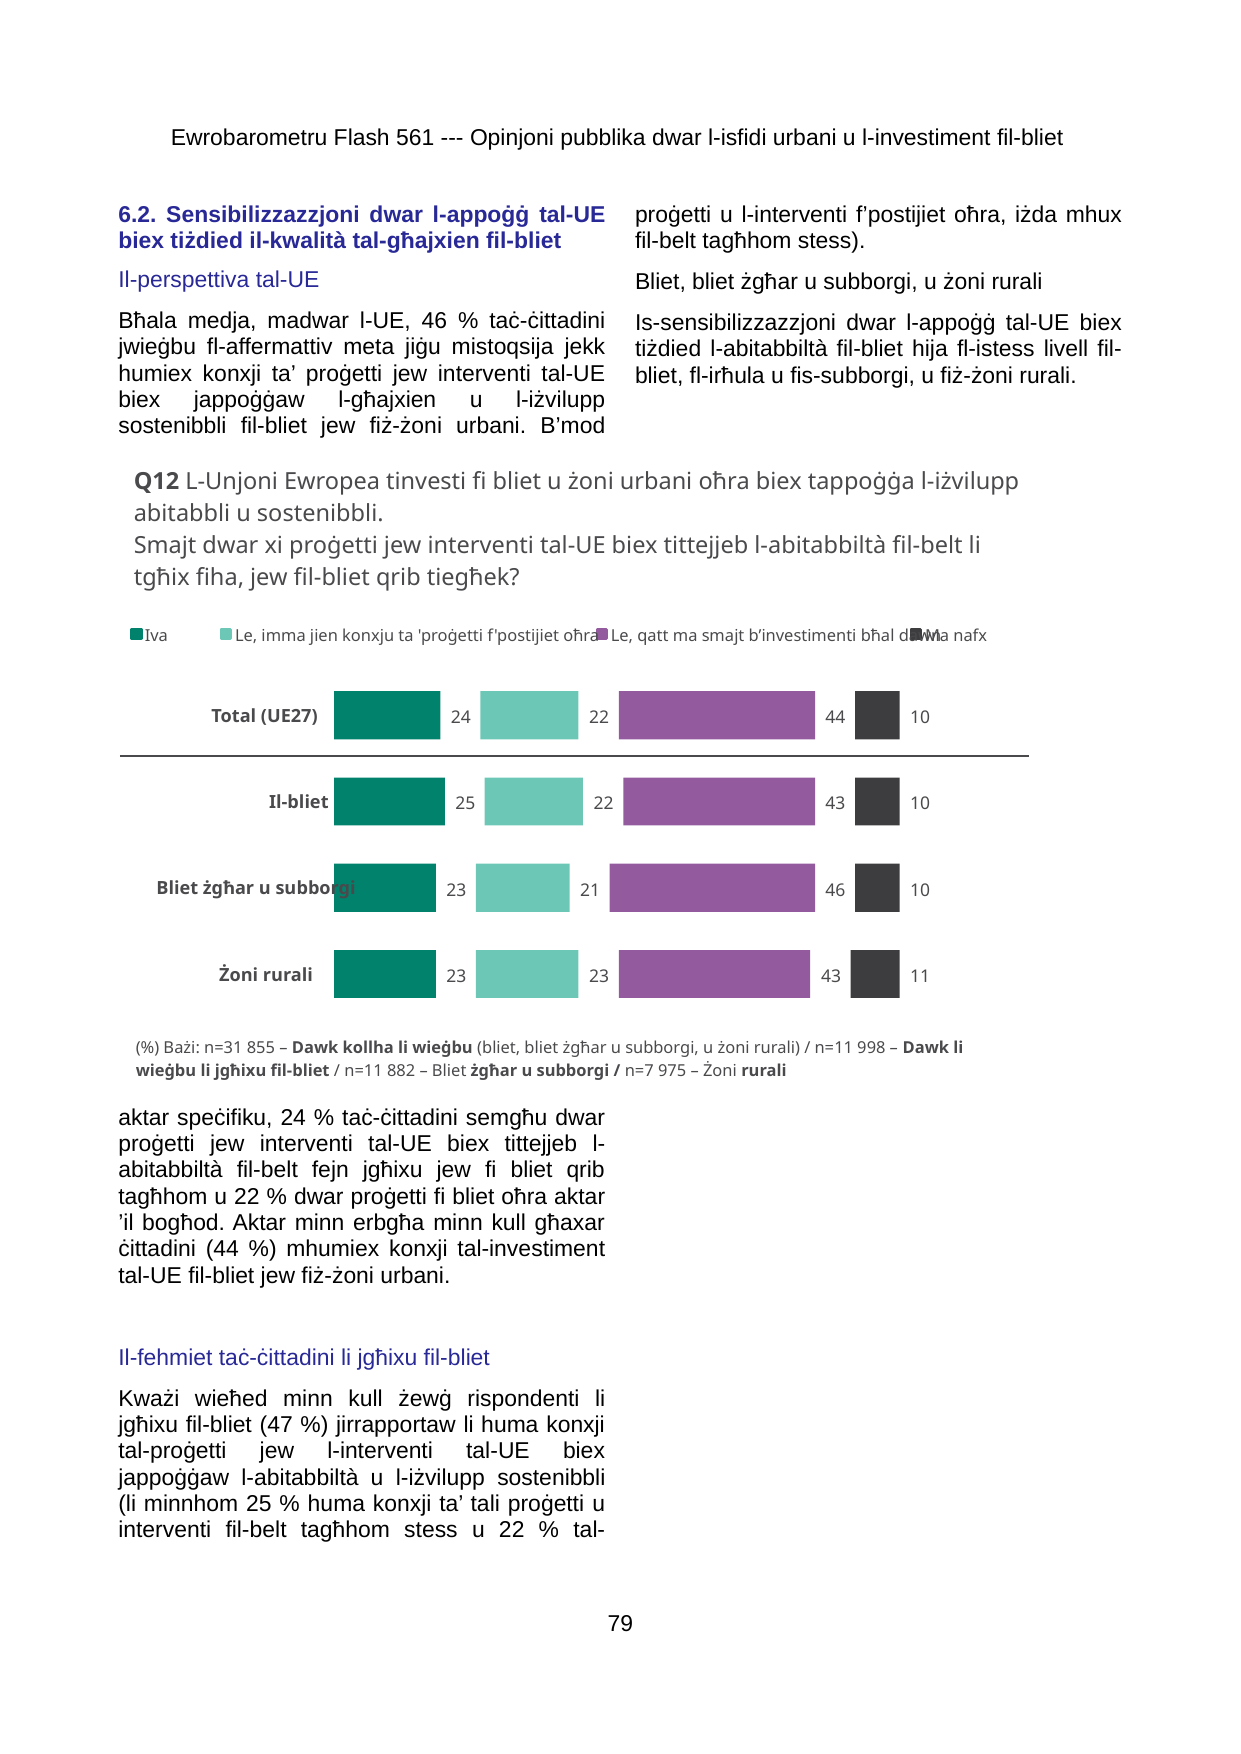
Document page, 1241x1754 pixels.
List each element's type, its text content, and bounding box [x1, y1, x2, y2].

text Il-perspettiva tal-UE [118, 266, 605, 292]
text Is-sensibilizzazzjoni dwar l-appoġġ tal-UE biex tiżdied l-abitabbiltà fil-bliet hija fl-istess livell fil-bliet, fl-irħula u fis-subborgi, u fiż-żoni rurali. [635, 309, 1122, 388]
text Bliet, bliet żgħar u subborgi, u żoni rurali [635, 268, 1122, 294]
text Il-fehmiet taċ-ċittadini li jgħixu fil-bliet [118, 1343, 605, 1370]
text Kważi wieħed minn kull żewġ rispondenti li jgħixu fil-bliet (47 %) jirrapportaw li huma konxji tal-proġetti jew l-interventi tal-UE biex jappoġġaw l-abitabbiltà u l-iżvilupp sostenibbli (li minnhom 25 % huma konxji ta’ tali proġetti u interventi fil-belt tagħhom stess u 22 % tal- [118, 1384, 605, 1543]
subtitle 6.2. Sensibilizzazzjoni dwar l-appoġġ tal-UE biex tiżdied il-kwalità tal-għajxien fil-bliet [118, 201, 605, 253]
text Bħala medja, madwar l-UE, 46 % taċ-ċittadini jwieġbu fl-affermattiv meta jiġu mistoqsija jekk humiex konxji ta’ proġetti jew interventi tal-UE biex jappoġġaw l-għajxien u l-iżvilupp sostenibbli fil-bliet jew fiż-żoni urbani. B’mod aktar speċifiku, 24 % taċ-ċittadini semgħu dwar proġetti jew interventi tal-UE biex tittejjeb l-abitabbiltà fil-belt fejn jgħixu jew fi bliet qrib tagħhom u 22 % dwar proġetti fi bliet oħra aktar ’il bogħod. Aktar minn erbgħa minn kull għaxar ċittadini (44 %) mhumiex konxji tal-investiment tal-UE fil-bliet jew fiż-żoni urbani. [118, 307, 605, 1288]
text proġetti u l-interventi f’postijiet oħra, iżda mhux fil-belt tagħhom stess). [635, 201, 1122, 253]
